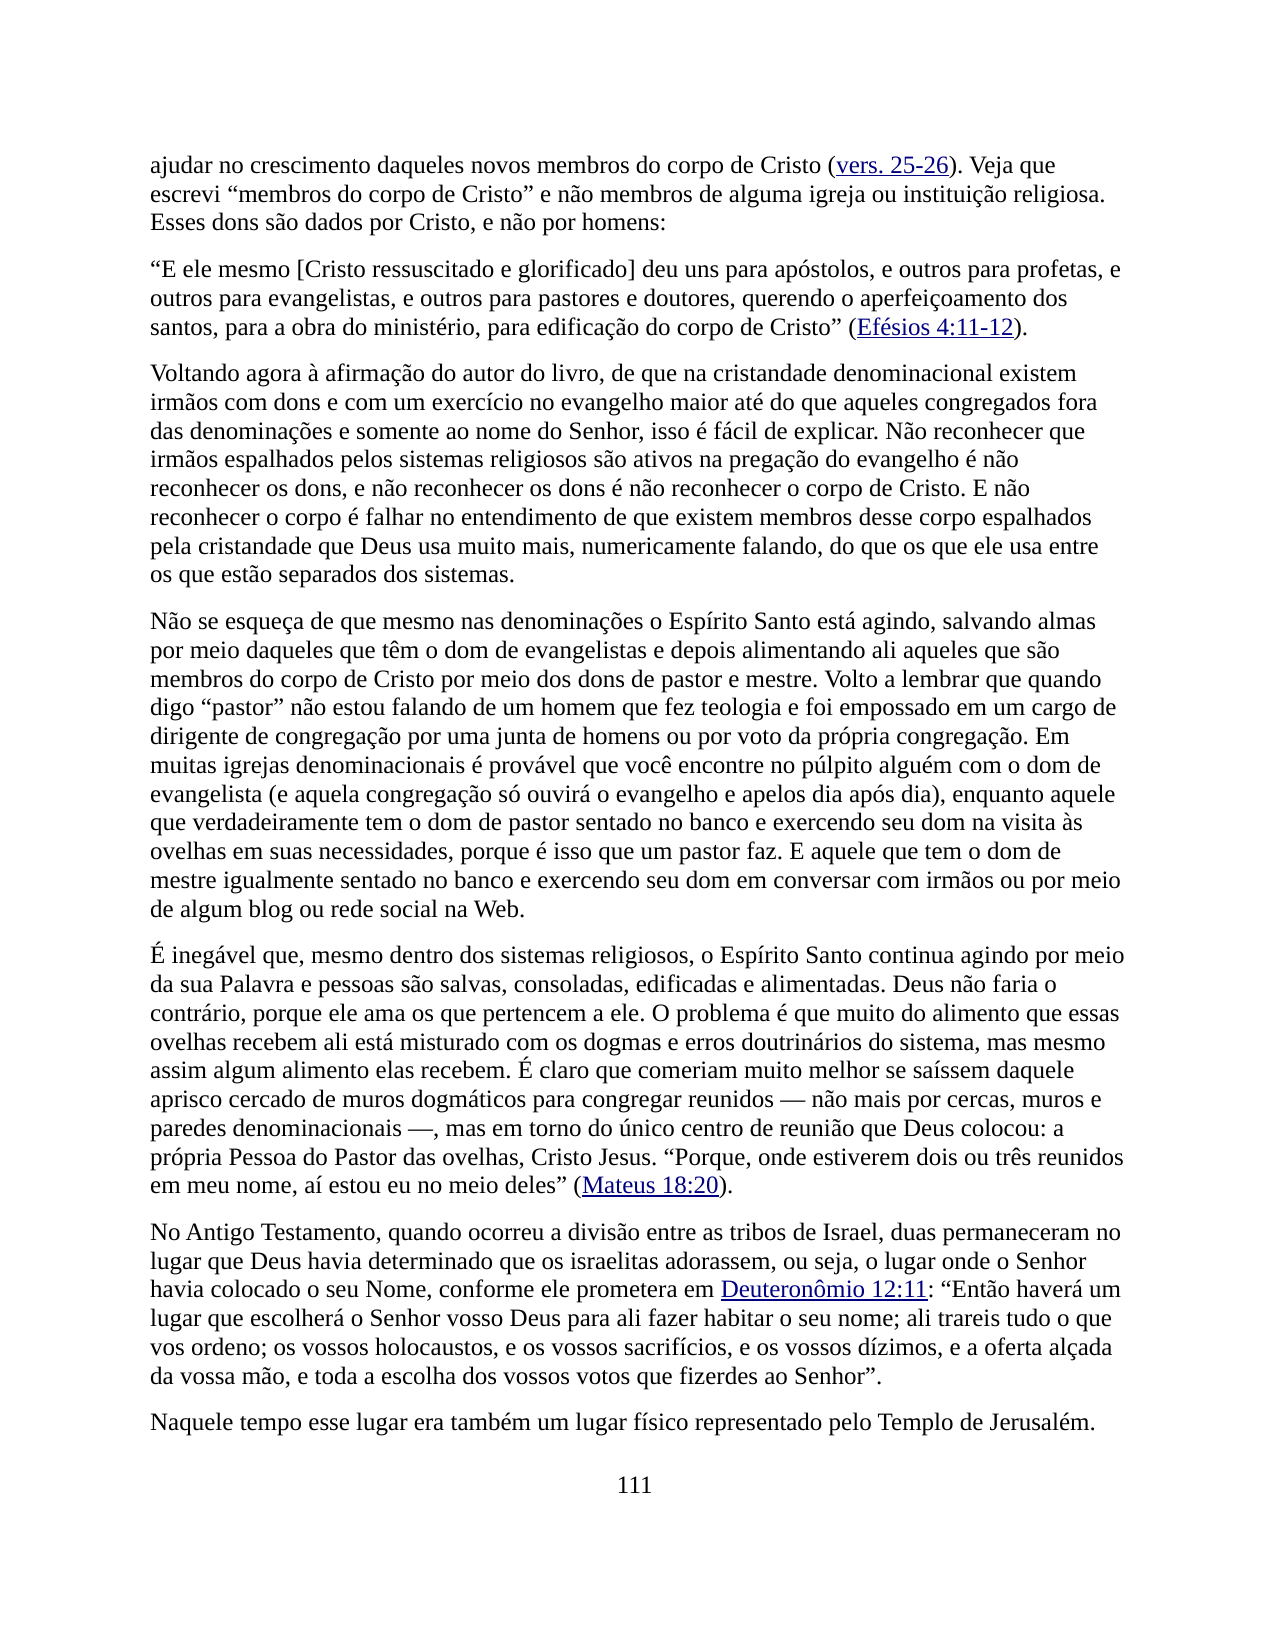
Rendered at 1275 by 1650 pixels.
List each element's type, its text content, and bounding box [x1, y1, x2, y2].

text Naquele tempo esse lugar era também um lugar físico representado pelo Templo de Jerusalém. [150, 1407, 1125, 1436]
text “E ele mesmo [Cristo ressuscitado e glorificado] deu uns para apóstolos, e outros para profetas, e outros para evangelistas, e outros para pastores e doutores, querendo o aperfeiçoamento dos santos, para a obra do ministério, para edificação do corpo de Cristo” (Efésios 4:11-12). [150, 254, 1125, 340]
text Voltando agora à afirmação do autor do livro, de que na cristandade denominacional existem irmãos com dons e com um exercício no evangelho maior até do que aqueles congregados fora das denominações e somente ao nome do Senhor, isso é fácil de explicar. Não reconhecer que irmãos espalhados pelos sistemas religiosos são ativos na pregação do evangelho é não reconhecer os dons, e não reconhecer os dons é não reconhecer o corpo de Cristo. E não reconhecer o corpo é falhar no entendimento de que existem membros desse corpo espalhados pela cristandade que Deus usa muito mais, numericamente falando, do que os que ele usa entre os que estão separados dos sistemas. [150, 358, 1125, 588]
text Não se esqueça de que mesmo nas denominações o Espírito Santo está agindo, salvando almas por meio daqueles que têm o dom de evangelistas e depois alimentando ali aqueles que são membros do corpo de Cristo por meio dos dons de pastor e mestre. Volto a lembrar que quando digo “pastor” não estou falando de um homem que fez teologia e foi empossado em um cargo de dirigente de congregação por uma junta de homens ou por voto da própria congregação. Em muitas igrejas denominacionais é provável que você encontre no púlpito alguém com o dom de evangelista (e aquela congregação só ouvirá o evangelho e apelos dia após dia), enquanto aquele que verdadeiramente tem o dom de pastor sentado no banco e exercendo seu dom na visita às ovelhas em suas necessidades, porque é isso que um pastor faz. E aquele que tem o dom de mestre igualmente sentado no banco e exercendo seu dom em conversar com irmãos ou por meio de algum blog ou rede social na Web. [150, 606, 1125, 922]
text É inegável que, mesmo dentro dos sistemas religiosos, o Espírito Santo continua agindo por meio da sua Palavra e pessoas são salvas, consoladas, edificadas e alimentadas. Deus não faria o contrário, porque ele ama os que pertencem a ele. O problema é que muito do alimento que essas ovelhas recebem ali está misturado com os dogmas e erros doutrinários do sistema, mas mesmo assim algum alimento elas recebem. É claro que comeriam muito melhor se saíssem daquele aprisco cercado de muros dogmáticos para congregar reunidos — não mais por cercas, muros e paredes denominacionais —, mas em torno do único centro de reunião que Deus colocou: a própria Pessoa do Pastor das ovelhas, Cristo Jesus. “Porque, onde estiverem dois ou três reunidos em meu nome, aí estou eu no meio deles” (Mateus 18:20). [150, 940, 1125, 1199]
text No Antigo Testamento, quando ocorreu a divisão entre as tribos de Israel, duas permaneceram no lugar que Deus havia determinado que os israelitas adorassem, ou seja, o lugar onde o Senhor havia colocado o seu Nome, conforme ele prometera em Deuteronômio 12:11: “Então haverá um lugar que escolherá o Senhor vosso Deus para ali fazer habitar o seu nome; ali trareis tudo o que vos ordeno; os vossos holocaustos, e os vossos sacrifícios, e os vossos dízimos, e a oferta alçada da vossa mão, e toda a escolha dos vossos votos que fizerdes ao Senhor”. [150, 1217, 1125, 1389]
text ajudar no crescimento daqueles novos membros do corpo de Cristo (vers. 25-26). Veja que escrevi “membros do corpo de Cristo” e não membros de alguma igreja ou instituição religiosa. Esses dons são dados por Cristo, e não por homens: [150, 150, 1125, 236]
